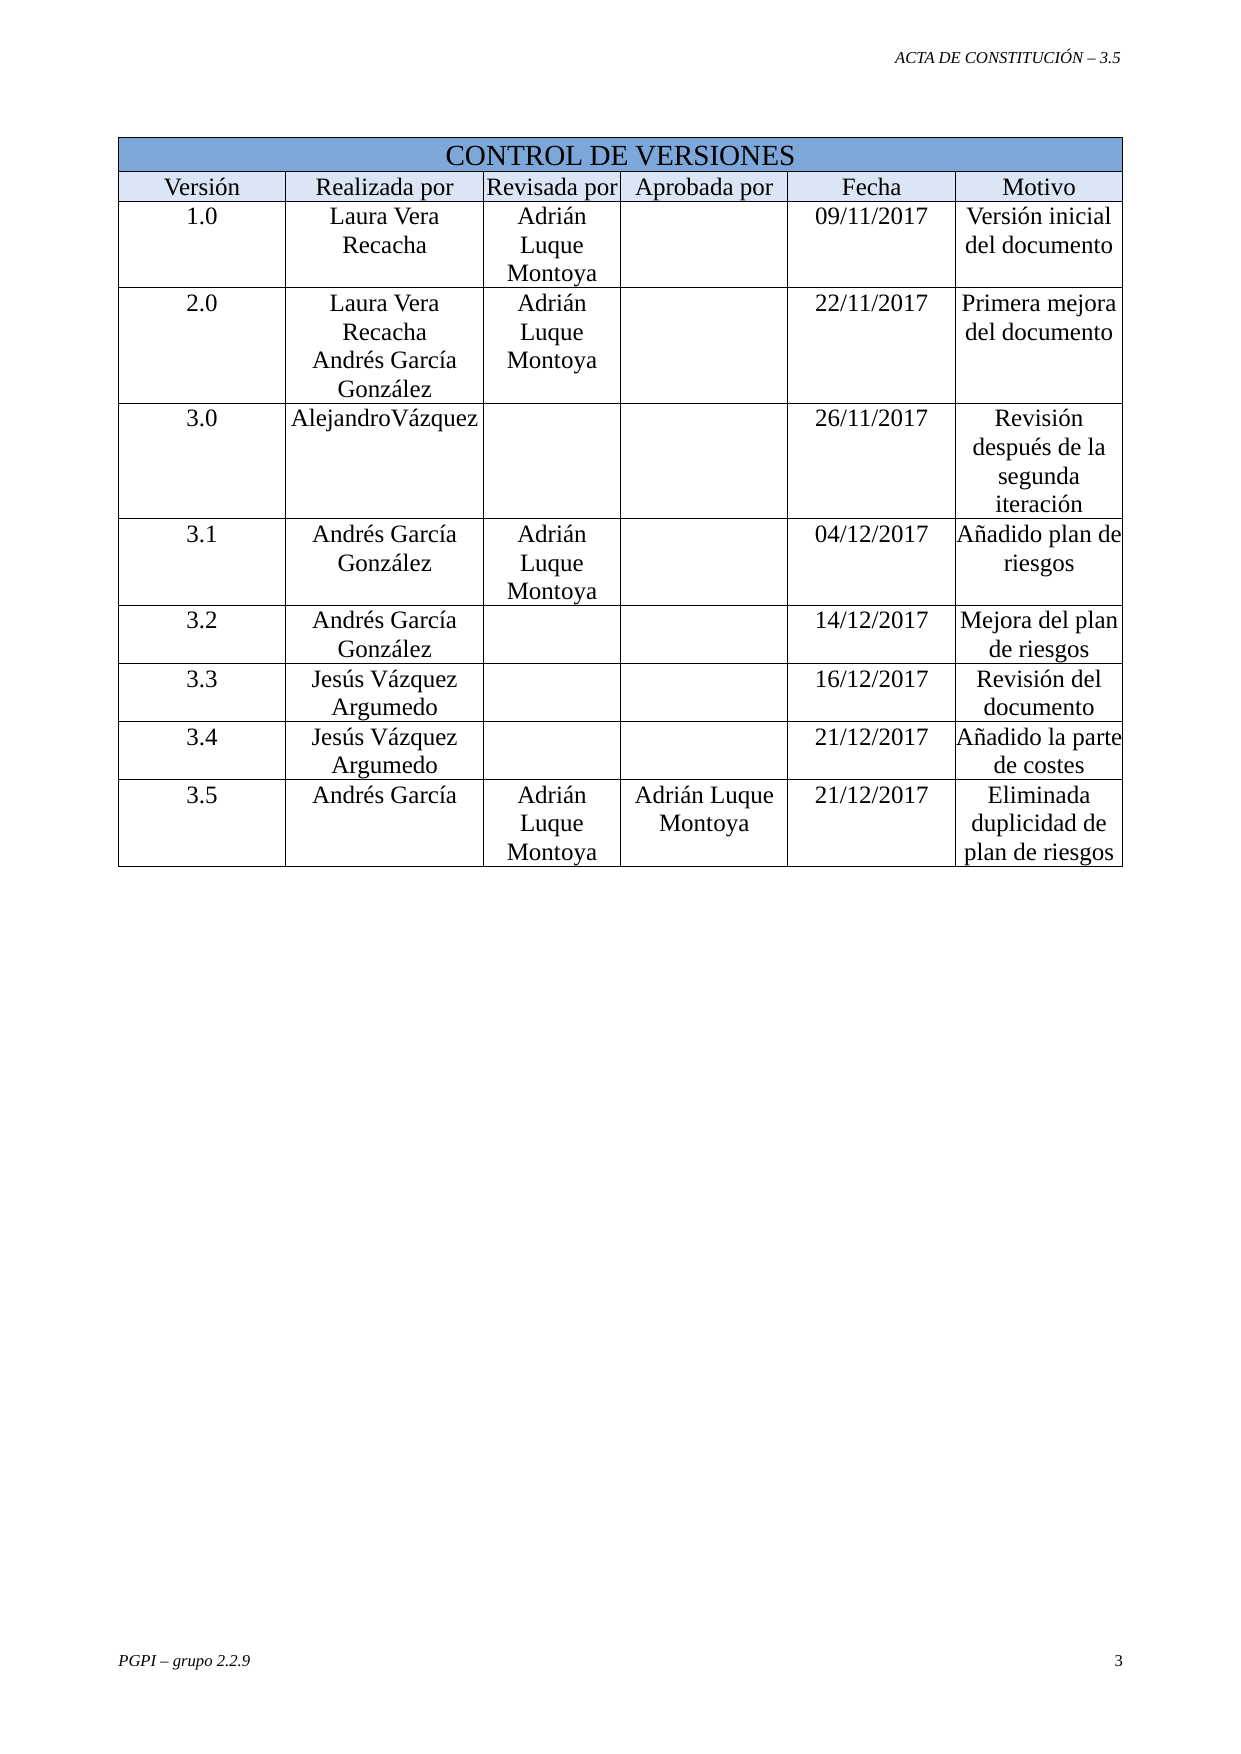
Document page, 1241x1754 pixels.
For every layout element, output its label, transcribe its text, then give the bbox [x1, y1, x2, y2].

table_cell [484, 404, 620, 518]
table_cell Revisada por [484, 172, 620, 201]
table_cell 21/12/2017 [788, 722, 955, 779]
table_cell Jesús Vázquez Argumedo [286, 722, 483, 779]
table_cell AlejandroVázquez [286, 404, 483, 518]
table_cell Mejora del plan de riesgos [956, 606, 1122, 663]
table_cell Añadido la parte de costes [956, 722, 1122, 779]
table_cell [621, 519, 787, 605]
table_cell Versión inicial del documento [956, 202, 1122, 287]
table_cell 14/12/2017 [788, 606, 955, 663]
table_cell Versión [119, 172, 285, 201]
table_cell [621, 202, 787, 287]
table_cell 3.0 [119, 404, 285, 518]
table_cell Andrés García [286, 780, 483, 866]
table_cell 04/12/2017 [788, 519, 955, 605]
table_cell [621, 404, 787, 518]
table_cell 09/11/2017 [788, 202, 955, 287]
table_cell Revisión del documento [956, 664, 1122, 721]
table_cell [621, 288, 787, 403]
table_cell 3.4 [119, 722, 285, 779]
table_cell Laura Vera Recacha Andrés García González [286, 288, 483, 403]
table_cell [484, 722, 620, 779]
table_cell Adrián Luque Montoya [484, 288, 620, 403]
table_cell 3.2 [119, 606, 285, 663]
table_cell 3.1 [119, 519, 285, 605]
table_cell Realizada por [286, 172, 483, 201]
table_cell 3.5 [119, 780, 285, 866]
table_cell [621, 606, 787, 663]
table_cell [621, 722, 787, 779]
table_cell Adrián Luque Montoya [484, 519, 620, 605]
table_cell Adrián Luque Montoya [621, 780, 787, 866]
table_cell 22/11/2017 [788, 288, 955, 403]
table_cell 3.3 [119, 664, 285, 721]
table_cell Laura Vera Recacha [286, 202, 483, 287]
table_cell Adrián Luque Montoya [484, 202, 620, 287]
table_cell Aprobada por [621, 172, 787, 201]
table_cell 1.0 [119, 202, 285, 287]
table_cell 21/12/2017 [788, 780, 955, 866]
table_cell Jesús Vázquez Argumedo [286, 664, 483, 721]
table_cell Eliminada duplicidad de plan de riesgos [956, 780, 1122, 866]
table_cell Primera mejora del documento [956, 288, 1122, 403]
table_cell [484, 664, 620, 721]
table_cell Motivo [956, 172, 1122, 201]
table_cell [621, 664, 787, 721]
table_cell 16/12/2017 [788, 664, 955, 721]
table_cell 26/11/2017 [788, 404, 955, 518]
table_cell Revisión después de la segunda iteración [956, 404, 1122, 518]
table_cell Añadido plan de riesgos [956, 519, 1122, 605]
table_cell Fecha [788, 172, 955, 201]
table_cell Andrés García González [286, 519, 483, 605]
table_cell Andrés García González [286, 606, 483, 663]
table_cell Adrián Luque Montoya [484, 780, 620, 866]
table_cell 2.0 [119, 288, 285, 403]
table_cell [484, 606, 620, 663]
